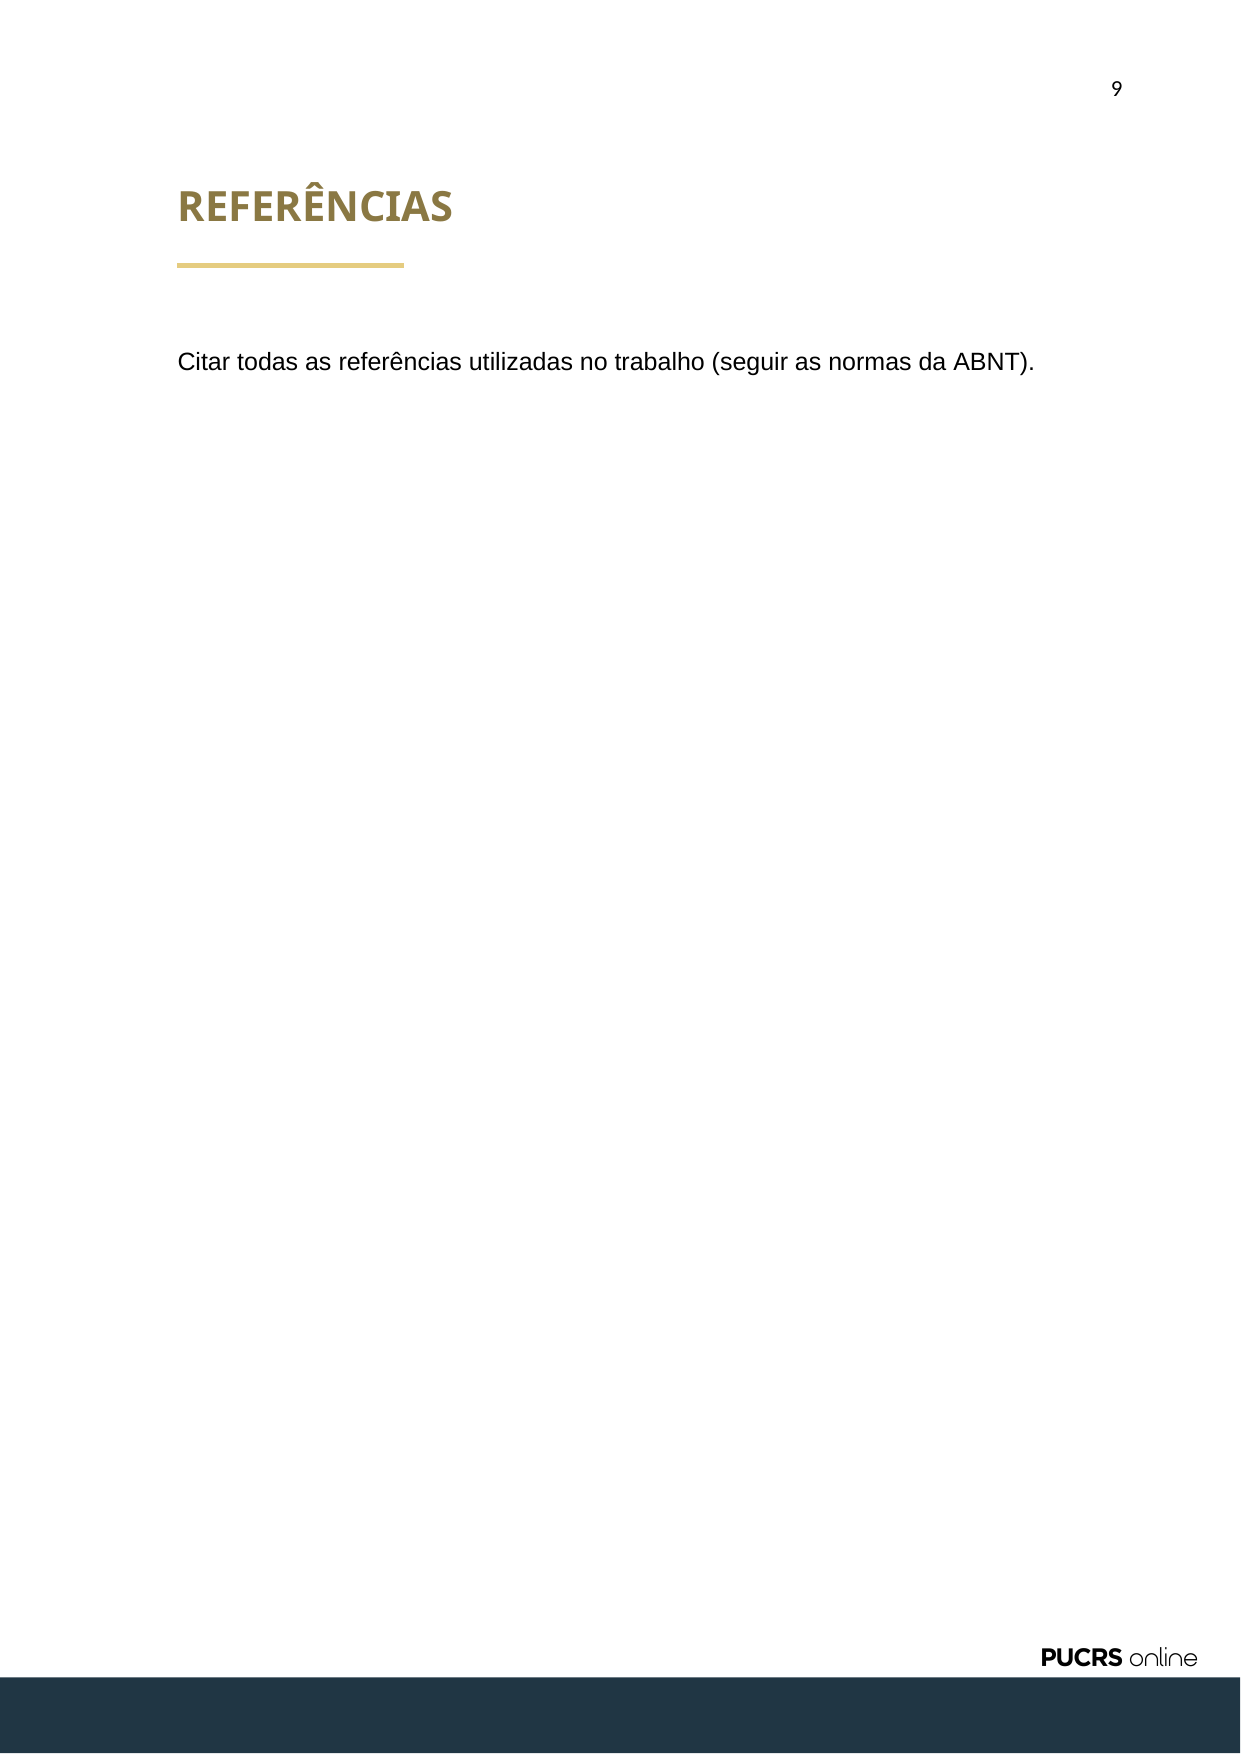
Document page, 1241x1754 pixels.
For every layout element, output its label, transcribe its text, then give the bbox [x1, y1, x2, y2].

picture [1040, 1646, 1198, 1668]
text Citar todas as referências utilizadas no trabalho (seguir as normas da ABNT). [177, 347, 1122, 376]
subtitle Referências [177, 177, 1122, 234]
